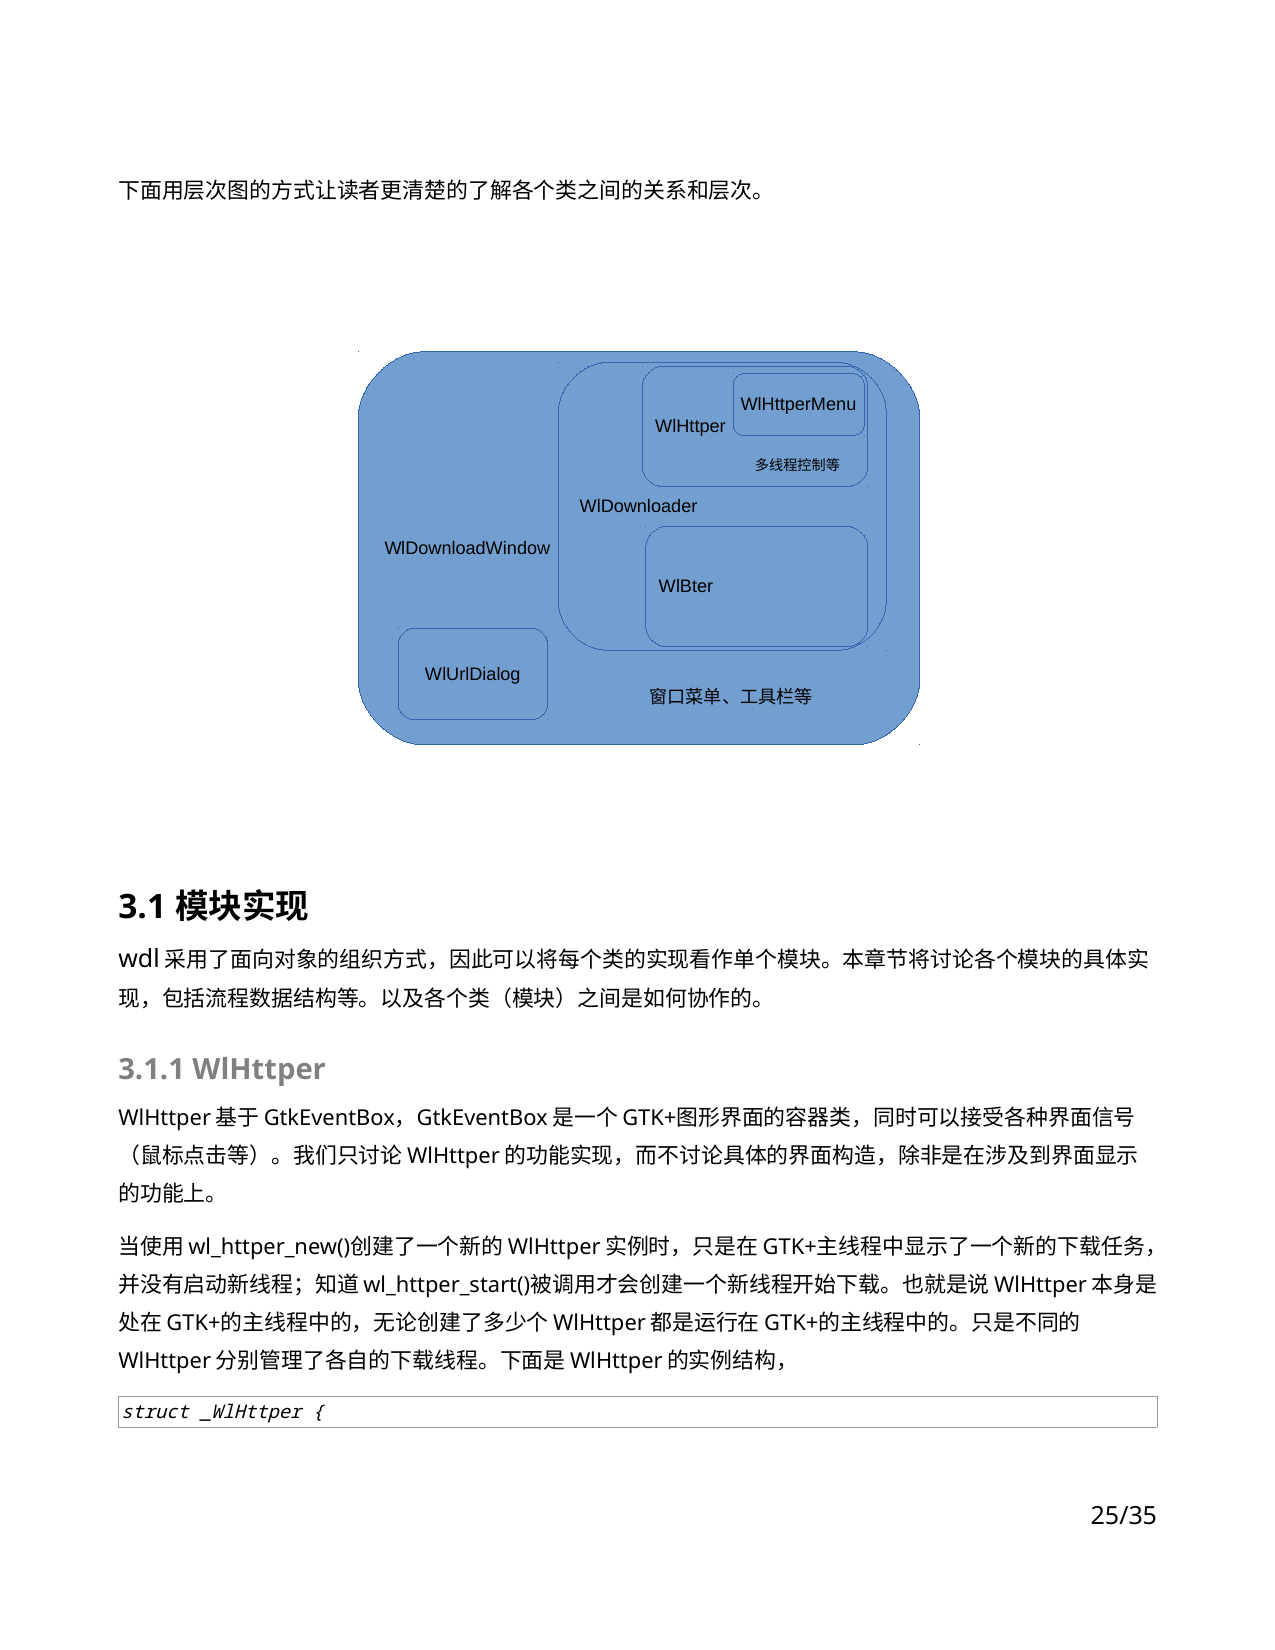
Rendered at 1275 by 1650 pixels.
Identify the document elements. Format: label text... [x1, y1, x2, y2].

text 下面用层次图的方式让读者更清楚的了解各个类之间的关系和层次。 [118, 173, 1157, 205]
text WlHttper基于GtkEventBox，GtkEventBox是一个GTK+图形界面的容器类，同时可以接受各种界面信号（鼠标点击等）。我们只讨论WlHttper的功能实现，而不讨论具体的界面构造，除非是在涉及到界面显示的功能上。 [118, 1100, 1157, 1208]
subtitle 3.1.1 WlHttper [118, 1048, 1157, 1088]
subtitle 3.1 模块实现 [118, 879, 1157, 928]
text struct _WlHttper { [119, 1397, 1157, 1427]
text 当使用wl_httper_new()创建了一个新的WlHttper实例时，只是在GTK+主线程中显示了一个新的下载任务，并没有启动新线程；知道wl_httper_start()被调用才会创建一个新线程开始下载。也就是说WlHttper本身是处在GTK+的主线程中的，无论创建了多少个WlHttper都是运行在GTK+的主线程中的。只是不同的WlHttper分别管理了各自的下载线程。下面是WlHttper的实例结构， [118, 1229, 1157, 1374]
text wdl采用了面向对象的组织方式，因此可以将每个类的实现看作单个模块。本章节将讨论各个模块的具体实现，包括流程数据结构等。以及各个类（模块）之间是如何协作的。 [118, 941, 1157, 1013]
